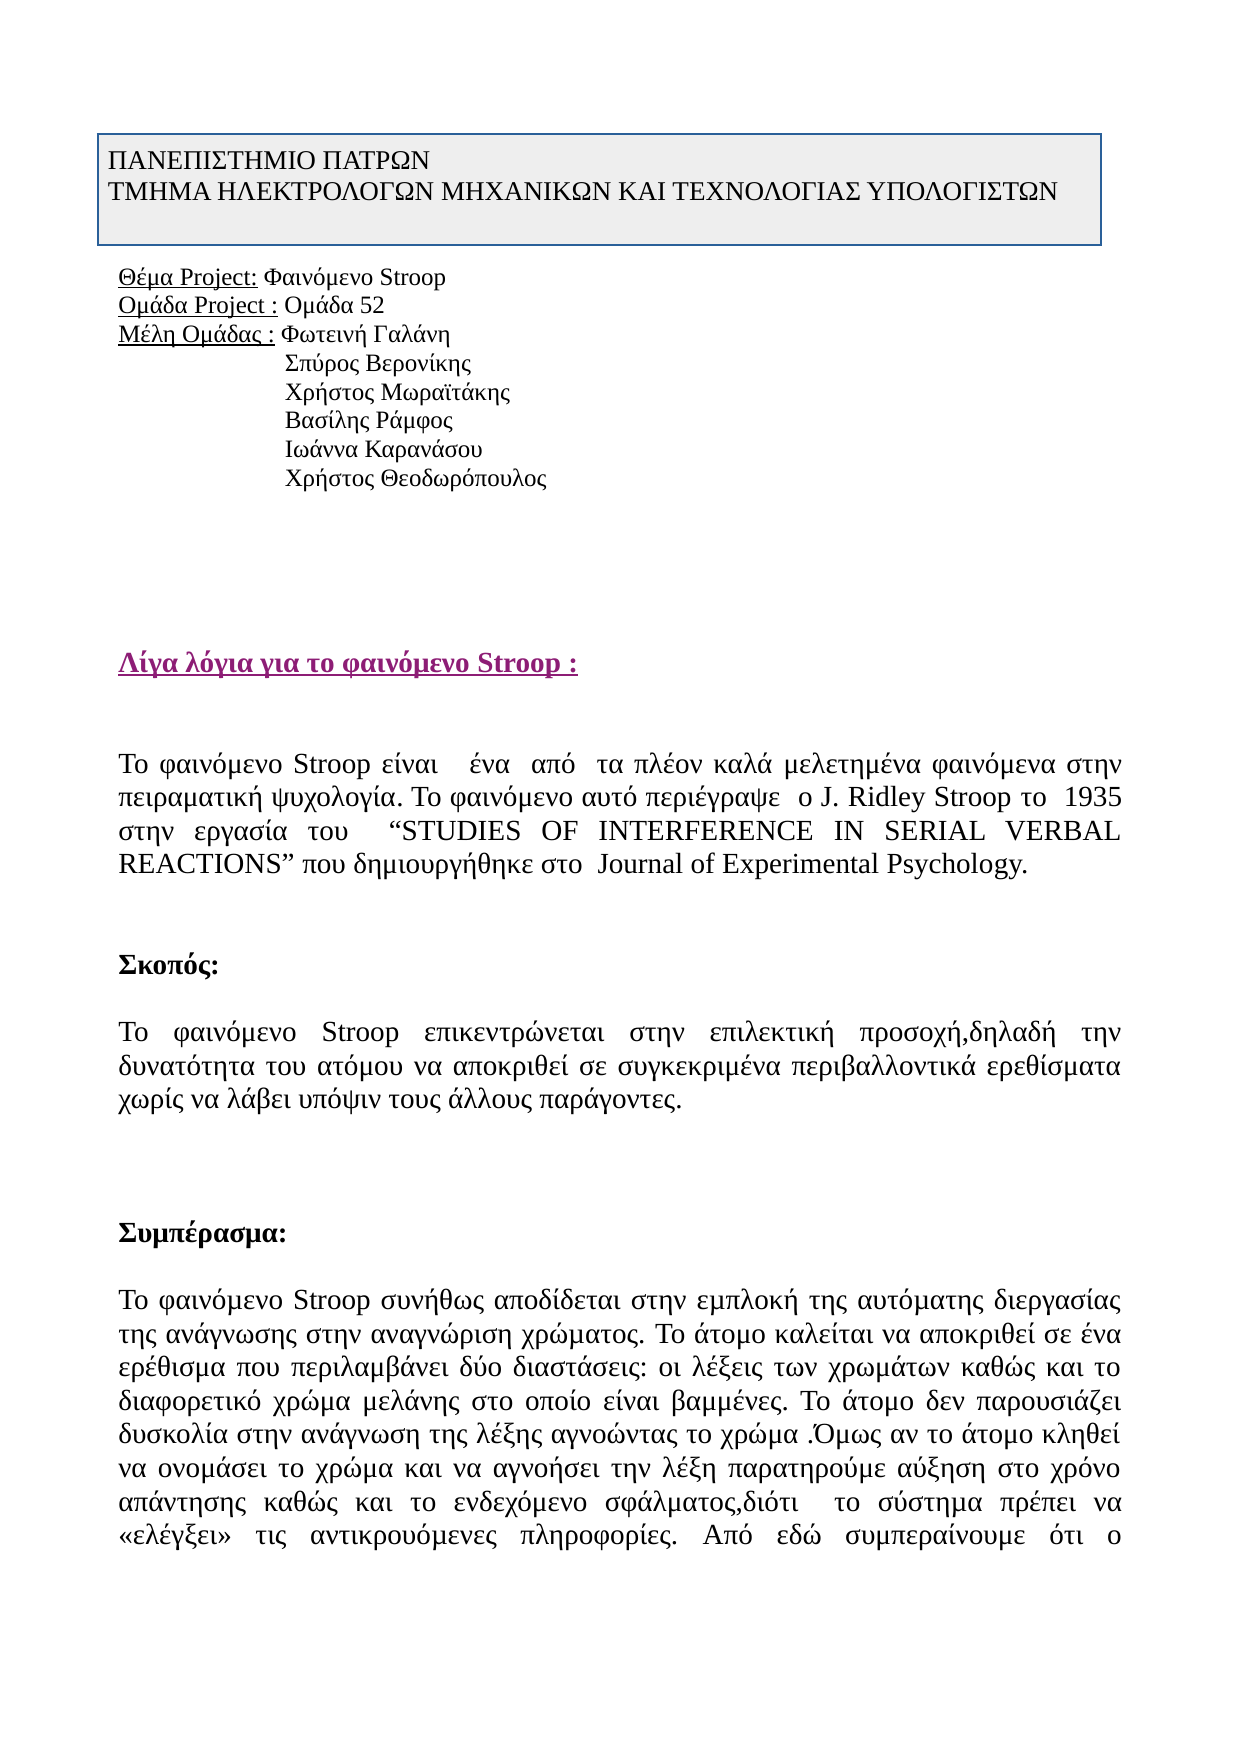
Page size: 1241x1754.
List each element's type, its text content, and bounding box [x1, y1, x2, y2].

text ΤΜΗΜΑ ΗΛΕΚΤΡΟΛΟΓΩΝ ΜΗΧΑΝΙΚΩΝ ΚΑΙ ΤΕΧΝΟΛΟΓΙΑΣ ΥΠΟΛΟΓΙΣΤΩΝ [108, 175, 1091, 206]
text Θέμα Project: Φαινόμενο Stroop [118, 262, 1122, 291]
text Βασίλης Ράμφος [118, 406, 1122, 434]
text Ιωάννα Καρανάσου [118, 434, 1122, 463]
text Ομάδα Project : Ομάδα 52 [118, 291, 1122, 319]
text Μέλη Ομάδας : Φωτεινή Γαλάνη [118, 319, 1122, 348]
text Το φαινόμενο Stroop είναι ένα από τα πλέον καλά μελετημένα φαινόμενα στην πειραματική ψυχολογία. Το φαινόμενο αυτό περιέγραψε ο J. Ridley Stroop το 1935 στην εργασία του “STUDIES OF INTERFERENCE IN SERIAL VERBAL REACTIONS” που δημιουργήθηκε στο Journal of Experimental Psychology. [118, 746, 1122, 880]
text Χρήστος Μωραϊτάκης [118, 377, 1122, 406]
text Το φαινόµενο Stroop συνήθως αποδίδεται στην εµπλοκή της αυτόµατης διεργασίας της ανάγνωσης στην αναγνώριση χρώµατος. Το άτομο καλείται να αποκριθεί σε ένα ερέθισμα που περιλαμβάνει δύο διαστάσεις: οι λέξεις των χρωμάτων καθώς και το διαφορετικό χρώμα μελάνης στο οποίο είναι βαμμένες. Το άτομο δεν παρουσιάζει δυσκολία στην ανάγνωση της λέξης αγνοώντας το χρώμα .Όμως αν το άτομο κληθεί να ονομάσει το χρώμα και να αγνοήσει την λέξη παρατηρούμε αύξηση στο χρόνο απάντησης καθώς και το ενδεχόμενο σφάλματος,διότι το σύστηµα πρέπει να «ελέγξει» τις αντικρουόµενες πληροφορίες. Από εδώ συμπεραίνουμε ότι ο [118, 1282, 1122, 1551]
text ΠΑΝΕΠΙΣΤΗΜΙΟ ΠΑΤΡΩΝ [108, 144, 1091, 175]
text Σπύρος Βερονίκης [118, 348, 1122, 377]
text Το φαινόμενο Stroop επικεντρώνεται στην επιλεκτική προσοχή,δηλαδή την δυνατότητα του ατόμου να αποκριθεί σε συγκεκριμένα περιβαλλοντικά ερεθίσματα χωρίς να λάβει υπόψιν τους άλλους παράγοντες. [118, 1014, 1122, 1115]
text Χρήστος Θεοδωρόπουλος [118, 463, 1122, 492]
text Σκοπός: [118, 947, 1122, 981]
text Συμπέρασμα: [118, 1215, 1122, 1249]
text Λίγα λόγια για το φαινόμενο Stroop : [118, 645, 1122, 679]
